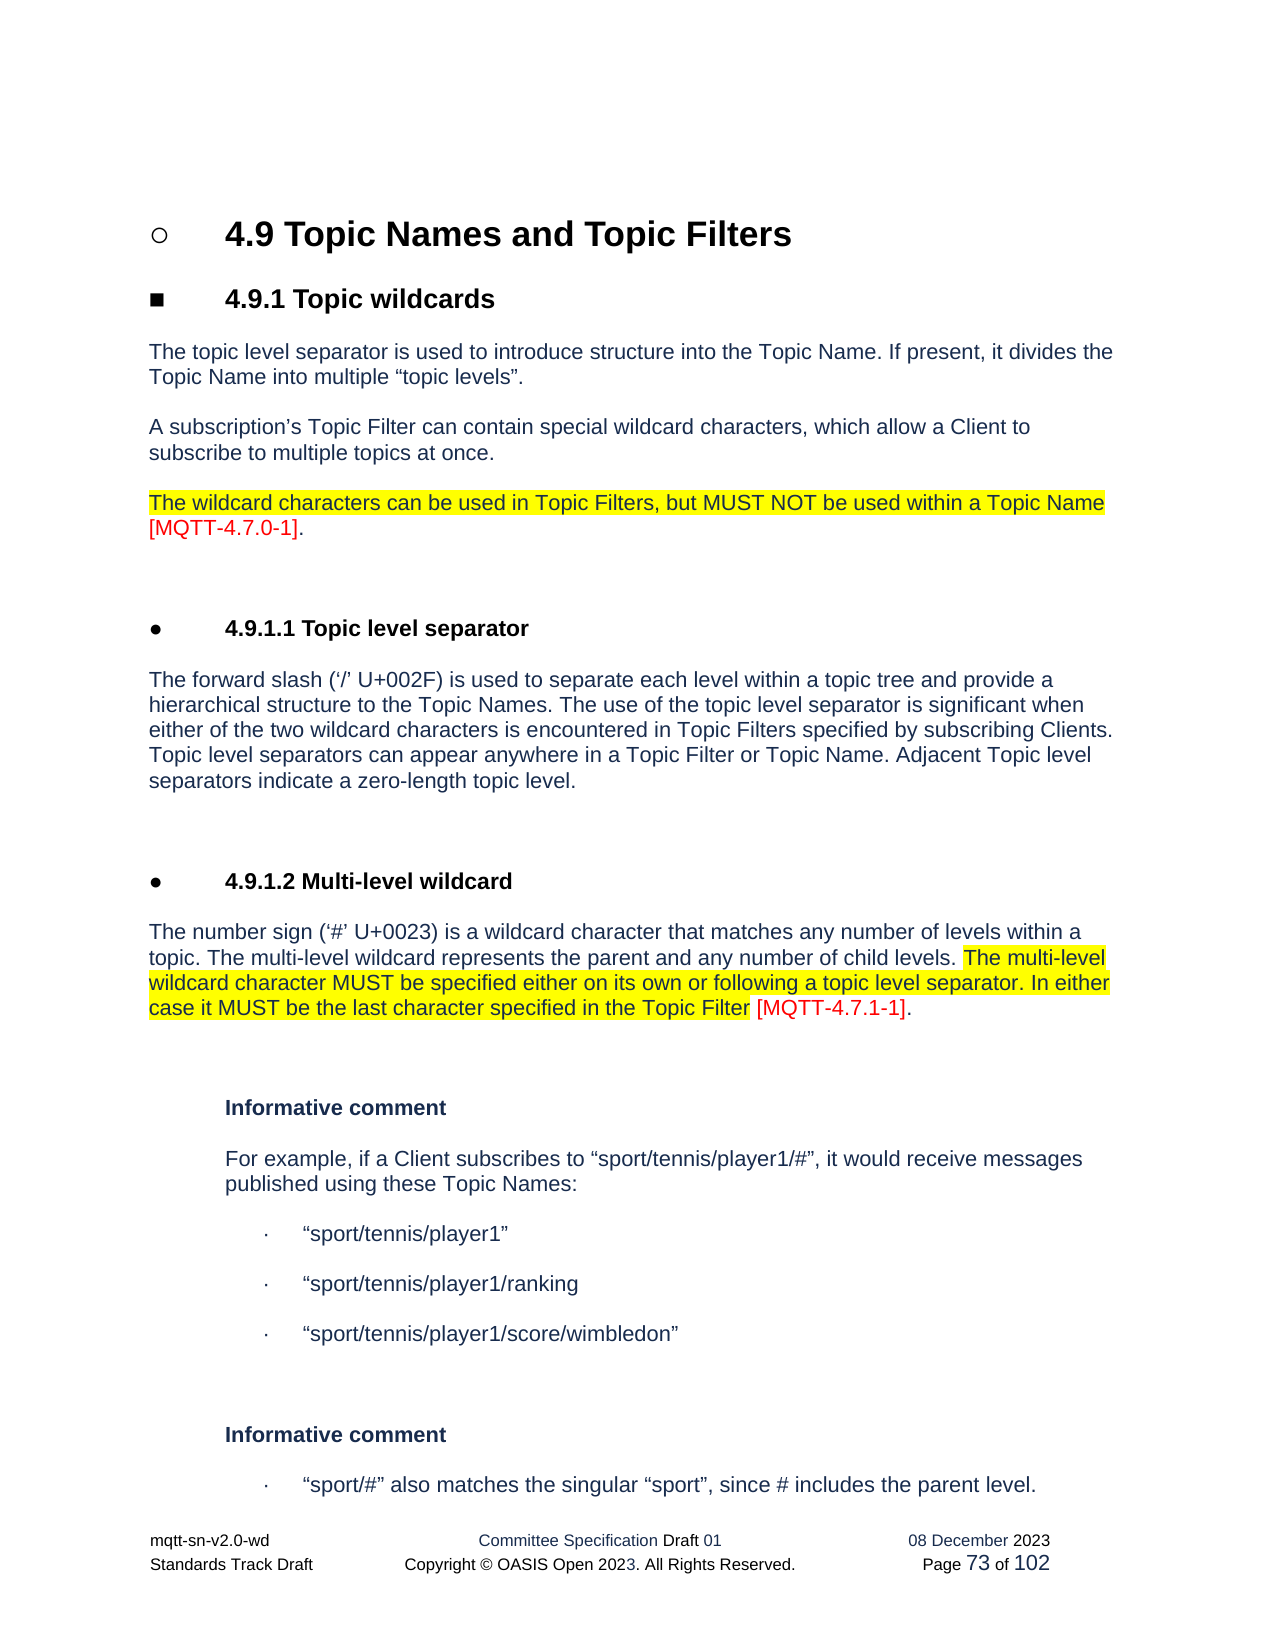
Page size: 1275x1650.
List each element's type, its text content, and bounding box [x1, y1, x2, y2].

text · “sport/tennis/player1” [262, 1221, 1124, 1246]
text The topic level separator is used to introduce structure into the Topic Name. If present, it divides the Topic Name into multiple “topic levels”. [148, 339, 1124, 389]
subtitle 4.9 Topic Names and Topic Filters [148, 213, 1022, 253]
subtitle 4.9.1.1 Topic level separator [148, 615, 1022, 642]
text · “sport/tennis/player1/ranking [262, 1271, 1124, 1296]
text A subscription’s Topic Filter can contain special wildcard characters, which allow a Client to subscribe to multiple topics at once. [148, 414, 1124, 465]
text The forward slash (‘/’ U+002F) is used to separate each level within a topic tree and provide a hierarchical structure to the Topic Names. The use of the topic level separator is significant when either of the two wildcard characters is encountered in Topic Filters specified by subscribing Clients. Topic level separators can appear anywhere in a Topic Filter or Topic Name. Adjacent Topic level separators indicate a zero-length topic level. [148, 667, 1124, 793]
text The wildcard characters can be used in Topic Filters, but MUST NOT be used within a Topic Name [MQTT-4.7.0-1]. [148, 490, 1124, 540]
text Informative comment [225, 1095, 1124, 1121]
text · “sport/tennis/player1/score/wimbledon” [262, 1321, 1124, 1347]
subtitle 4.9.1.2 Multi-level wildcard [148, 868, 1022, 894]
text For example, if a Client subscribes to “sport/tennis/player1/#”, it would receive messages published using these Topic Names: [225, 1146, 1124, 1196]
subtitle 4.9.1 Topic wildcards [148, 283, 1022, 314]
text The number sign (‘#’ U+0023) is a wildcard character that matches any number of levels within a topic. The multi-level wildcard represents the parent and any number of child levels. The multi-level wildcard character MUST be specified either on its own or following a topic level separator. In either case it MUST be the last character specified in the Topic Filter [MQTT-4.7.1-1]. [148, 919, 1124, 1020]
text · “sport/#” also matches the singular “sport”, since # includes the parent level. [262, 1472, 1124, 1497]
text Informative comment [225, 1422, 1124, 1447]
